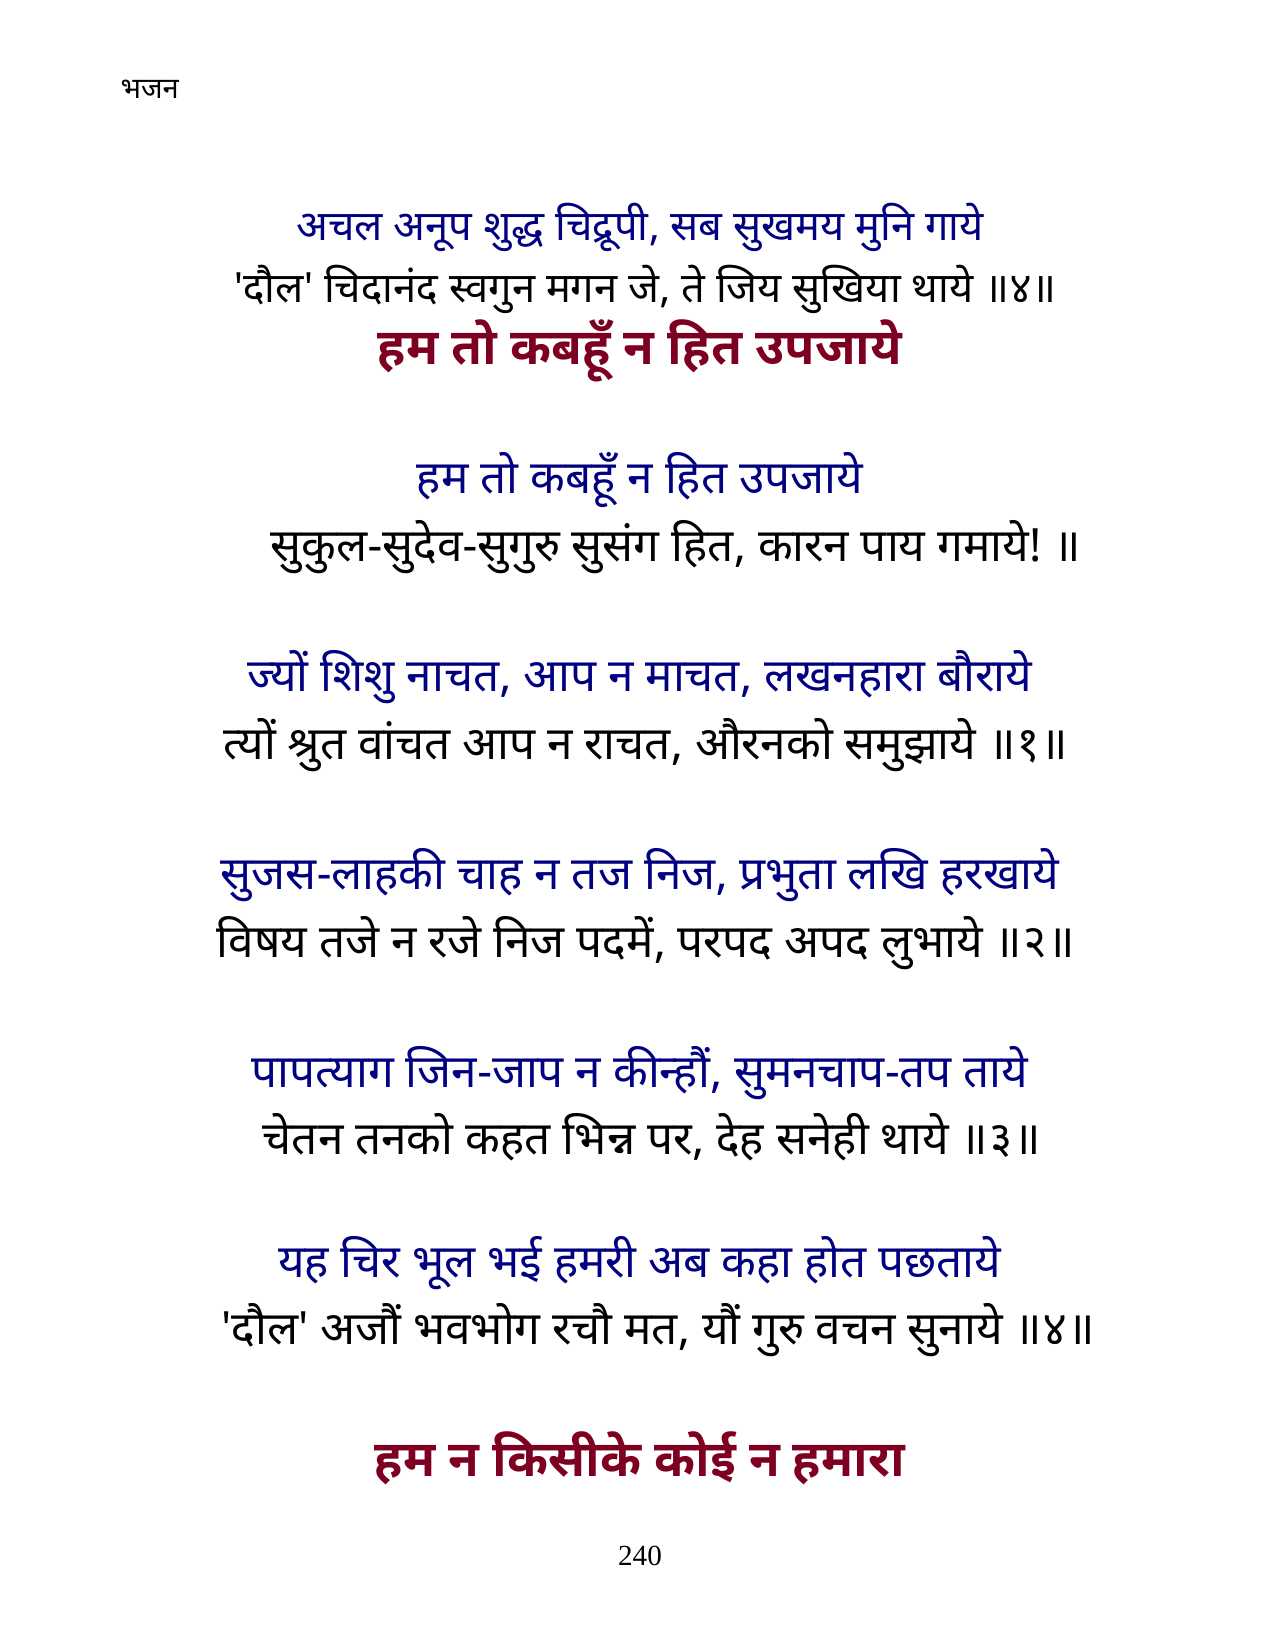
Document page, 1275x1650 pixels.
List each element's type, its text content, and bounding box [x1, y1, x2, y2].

text पापत्याग जिन-जाप न कीन्हौं, सुमनचाप-तप ताये [83, 1038, 1196, 1106]
text चेतन तनको कहत भिन्न पर, देह सनेही थाये ॥३॥ [83, 1106, 1196, 1173]
text हम तो कबहूँ न हित उपजाये [83, 319, 1196, 384]
text हम तो कबहूँ न हित उपजाये [83, 453, 1196, 512]
text सुजस-लाहकी चाह न तज निज, प्रभुता लखि हरखाये [83, 840, 1196, 908]
text सुकुल-सुदेव-सुगुरु सुसंग हित, कारन पाय गमाये! ॥ [83, 512, 1196, 580]
text हम न किसीके कोई न हमारा [83, 1432, 1196, 1497]
text त्यों श्रुत वांचत आप न राचत, औरनको समुझाये ॥१॥ [83, 710, 1196, 778]
text 'दौल' चिदानंद स्वगुन मगन जे, ते जिय सुखिया थाये ॥४॥ [83, 258, 1196, 319]
text ज्यों शिशु नाचत, आप न माचत, लखनहारा बौराये [83, 642, 1196, 710]
text 'दौल' अजौं भवभोग रचौ मत, यौं गुरु वचन सुनाये ॥४॥ [83, 1296, 1196, 1363]
text यह चिर भूल भई हमरी अब कहा होत पछताये [83, 1236, 1196, 1296]
text विषय तजे न रजे निज पदमें, परपद अपद लुभाये ॥२॥ [83, 908, 1196, 976]
text अचल अनूप शुद्ध चिद्रूपी, सब सुखमय मुनि गाये [83, 196, 1196, 258]
